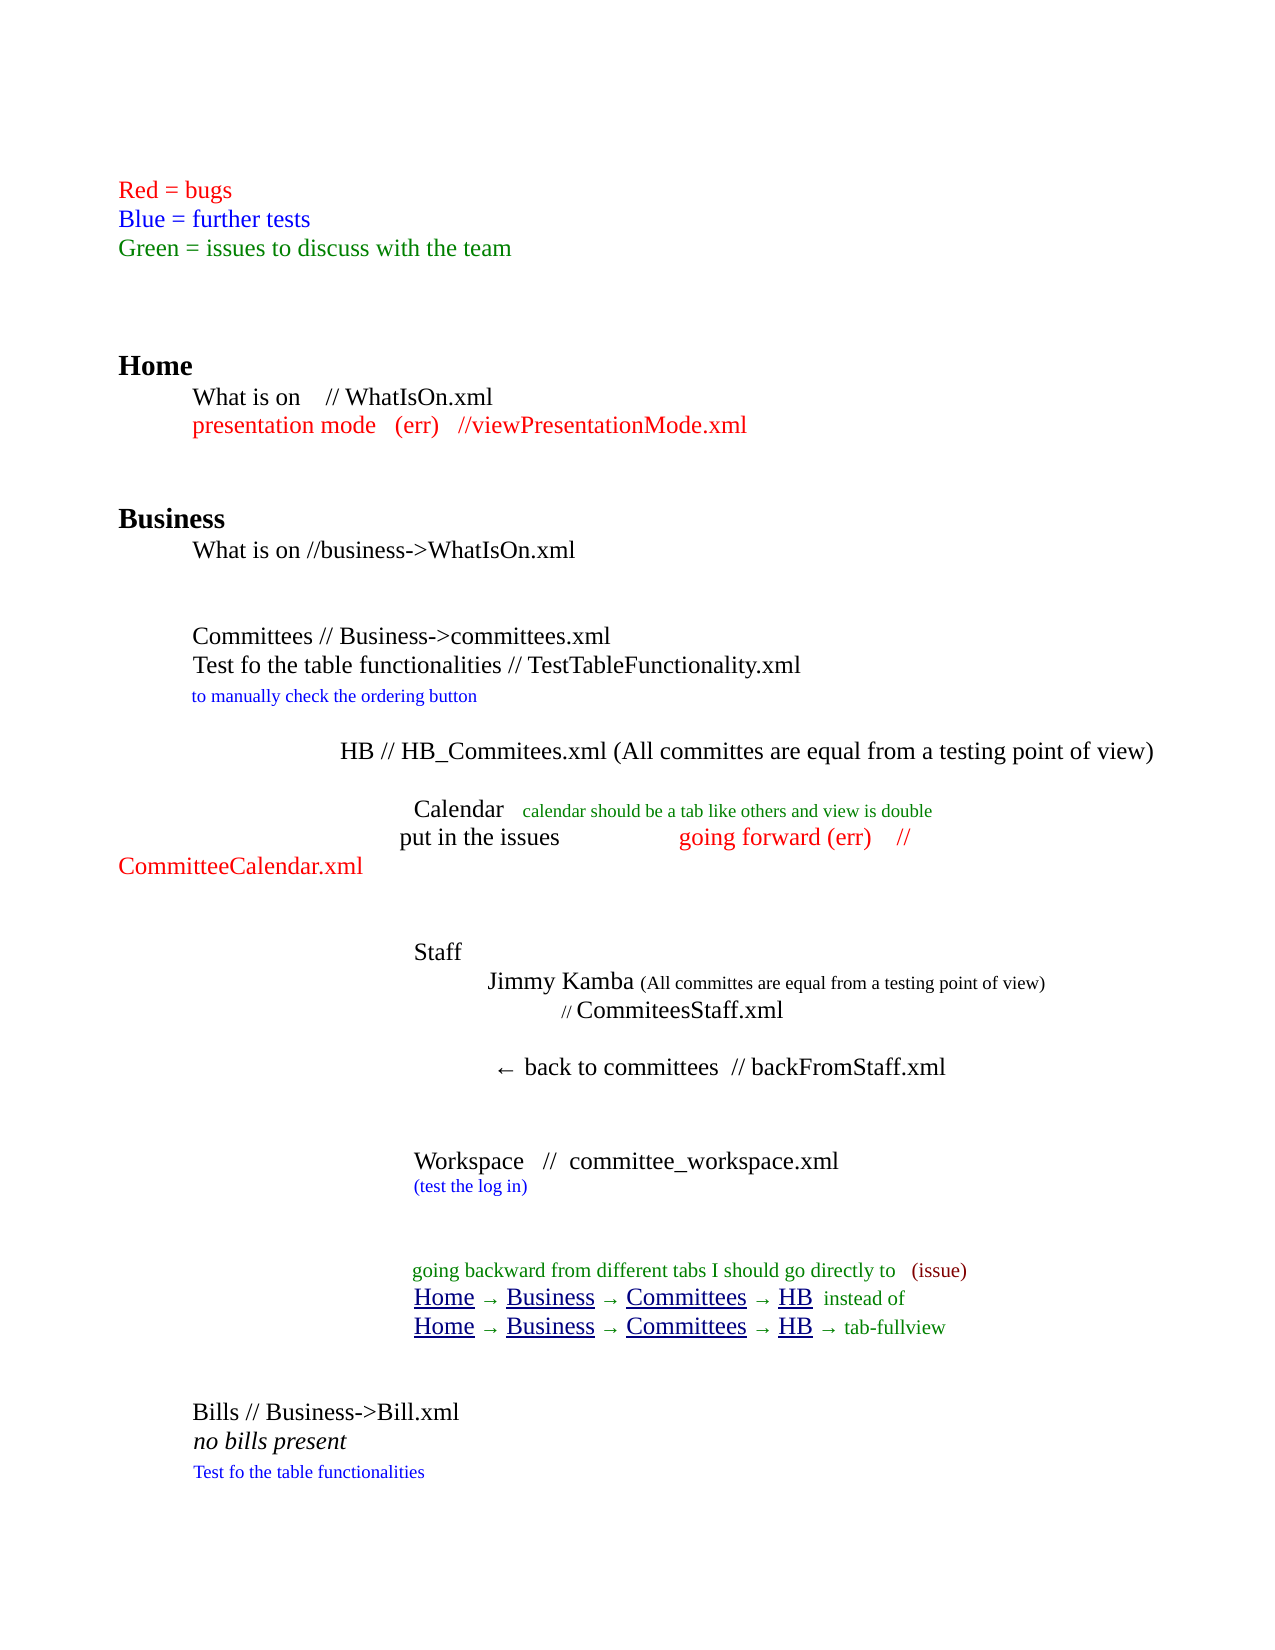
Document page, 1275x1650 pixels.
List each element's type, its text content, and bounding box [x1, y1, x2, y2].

text Business [118, 501, 1157, 535]
text Committees // Business->committees.xml [118, 621, 1157, 650]
text no bills present [118, 1426, 1157, 1455]
text // CommiteesStaff.xml [118, 995, 1157, 1024]
text Workspace // committee_workspace.xml [118, 1146, 1157, 1175]
text Test fo the table functionalities [118, 1455, 1157, 1484]
text Staff [118, 937, 1157, 966]
text presentation mode (err) //viewPresentationMode.xml [118, 410, 1157, 439]
text HB // HB_Commitees.xml (All committes are equal from a testing point of view) [118, 736, 1157, 765]
text Home → Business → Committees → HB → tab-fullview [118, 1311, 1157, 1340]
text (test the log in) [118, 1175, 1157, 1196]
text Calendar calendar should be a tab like others and view is double [118, 794, 1157, 822]
text What is on // WhatIsOn.xml [118, 382, 1157, 410]
text ← back to committees // backFromStaff.xml [118, 1052, 1157, 1081]
text Blue = further tests [118, 204, 1157, 233]
text What is on //business->WhatIsOn.xml [118, 535, 1157, 564]
text going backward from different tabs I should go directly to (issue) [118, 1254, 1157, 1282]
text Home [118, 348, 1157, 382]
text Jimmy Kamba (All committes are equal from a testing point of view) [118, 966, 1157, 995]
text Red = bugs [118, 176, 1157, 204]
text Test fo the table functionalities // TestTableFunctionality.xml [118, 650, 1157, 679]
text put in the issues going forward (err) // CommitteeCalendar.xml [118, 822, 1157, 880]
text Bills // Business->Bill.xml [118, 1397, 1157, 1426]
text to manually check the ordering button [118, 679, 1157, 707]
text Home → Business → Committees → HB instead of [118, 1282, 1157, 1311]
text Green = issues to discuss with the team [118, 233, 1157, 262]
